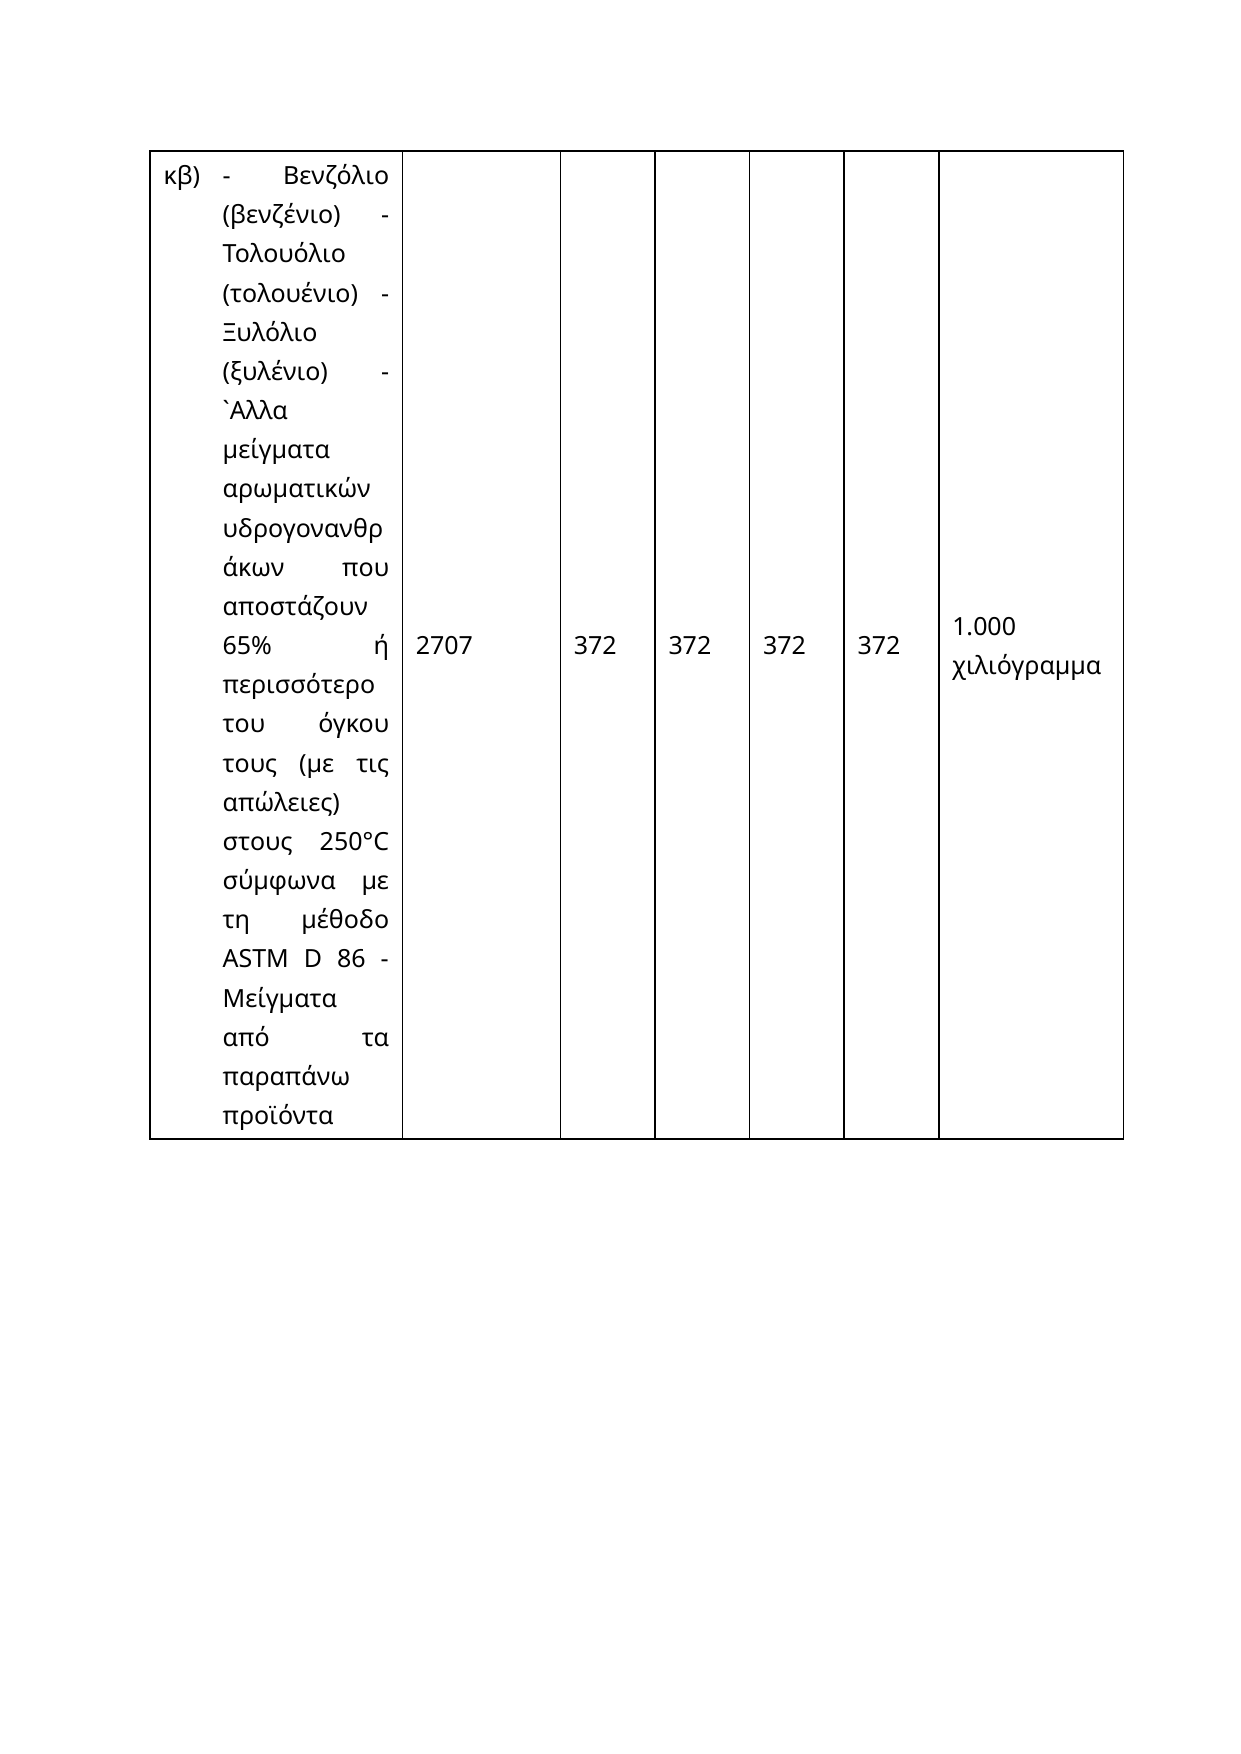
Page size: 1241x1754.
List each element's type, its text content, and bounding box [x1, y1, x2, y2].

table_cell 372 [561, 152, 654, 1138]
table_cell 372 [845, 152, 938, 1138]
table_cell 2707 [403, 152, 560, 1138]
table_cell 1.000 χιλιόγραμμα [940, 152, 1123, 1138]
table_cell 372 [656, 152, 749, 1138]
table_cell κβ) - Βενζόλιο (βενζένιο) - Τολουόλιο (τολουένιο) -Ξυλόλιο (ξυλένιο) - `Αλλα μείγματα αρωματικών υδρογονανθράκων που αποστάζουν 65% ή περισσότερο του όγκου τους (με τις απώλειες) στους 250°C σύμφωνα με τη μέθοδο ASTM D 86 -Μείγματα από τα παραπάνω προϊόντα [151, 152, 402, 1138]
table_cell 372 [750, 152, 843, 1138]
